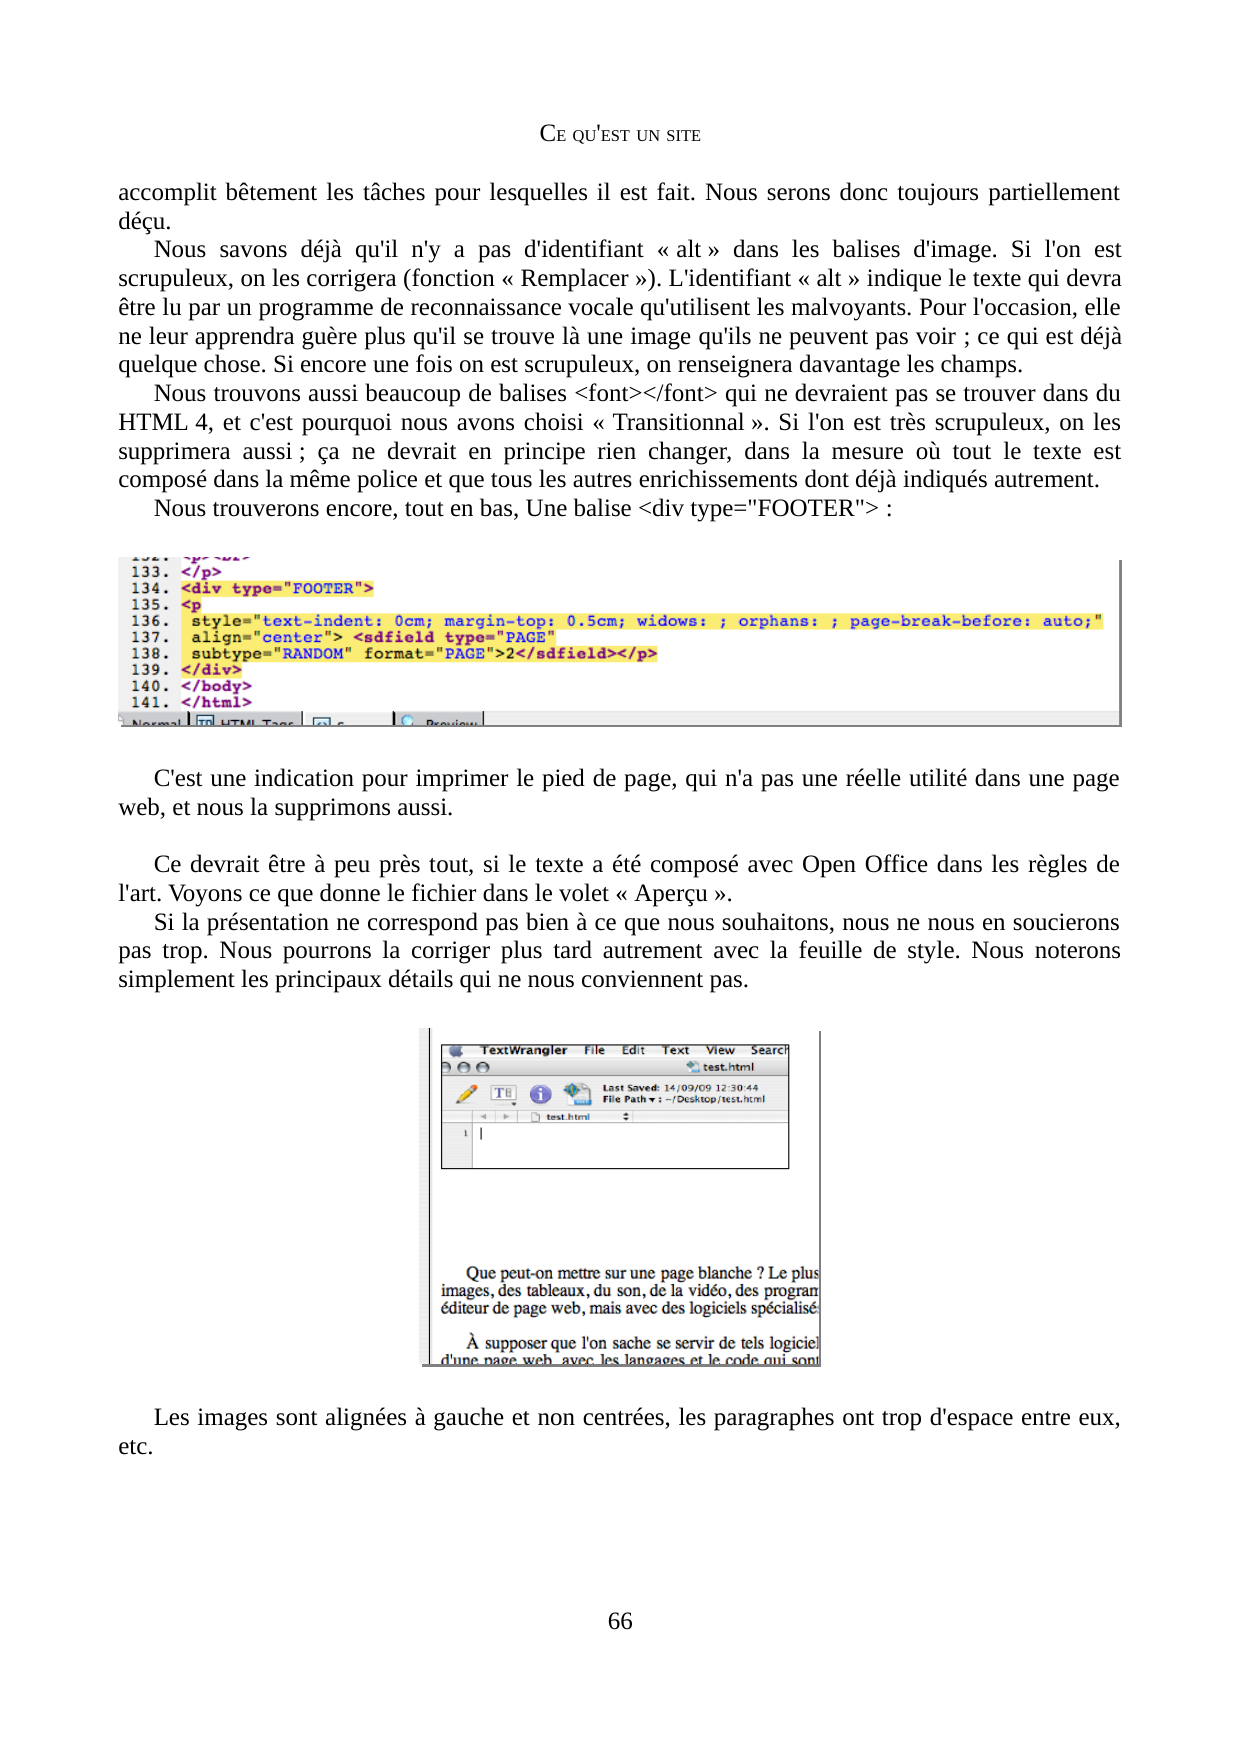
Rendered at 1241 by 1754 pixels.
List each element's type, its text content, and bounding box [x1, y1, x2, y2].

picture [418, 1028, 819, 1364]
text Si la présentation ne correspond pas bien à ce que nous souhaitons, nous ne nous en soucierons pas trop. Nous pourrons la corriger plus tard autrement avec la feuille de style. Nous noterons simplement les principaux détails qui ne nous conviennent pas. [118, 907, 1122, 993]
text Les images sont alignées à gauche et non centrées, les paragraphes ont trop d'espace entre eux, etc. [118, 993, 1122, 1460]
text accomplit bêtement les tâches pour lesquelles il est fait. Nous serons donc toujours partiellement déçu. [118, 177, 1122, 234]
text C'est une indication pour imprimer le pied de page, qui n'a pas une réelle utilité dans une page web, et nous la supprimons aussi. [118, 725, 1122, 820]
text Nous trouvons aussi beaucoup de balises <font></font> qui ne devraient pas se trouver dans du HTML 4, et c'est pourquoi nous avons choisi « Transitionnal ». Si l'on est très scrupuleux, on les supprimera aussi ; ça ne devrait en principe rien changer, dans la mesure où tout le texte est composé dans la même police et que tous les autres enrichissements dont déjà indiqués autrement. [118, 378, 1122, 493]
text Nous trouverons encore, tout en bas, Une balise <div type="FOOTER"> : [118, 493, 1122, 522]
text Nous savons déjà qu'il n'y a pas d'identifiant « alt » dans les balises d'image. Si l'on est scrupuleux, on les corrigera (fonction « Remplacer »). L'identifiant « alt » indique le texte qui devra être lu par un programme de reconnaissance vocale qu'utilisent les malvoyants. Pour l'occasion, elle ne leur apprendra guère plus qu'il se trouve là une image qu'ils ne peuvent pas voir ; ce qui est déjà quelque chose. Si encore une fois on est scrupuleux, on renseignera davantage les champs. [118, 234, 1122, 378]
text [118, 522, 1122, 560]
text Ce devrait être à peu près tout, si le texte a été composé avec Open Office dans les règles de l'art. Voyons ce que donne le fichier dans le volet « Aperçu ». [118, 849, 1122, 907]
picture [118, 557, 1120, 725]
